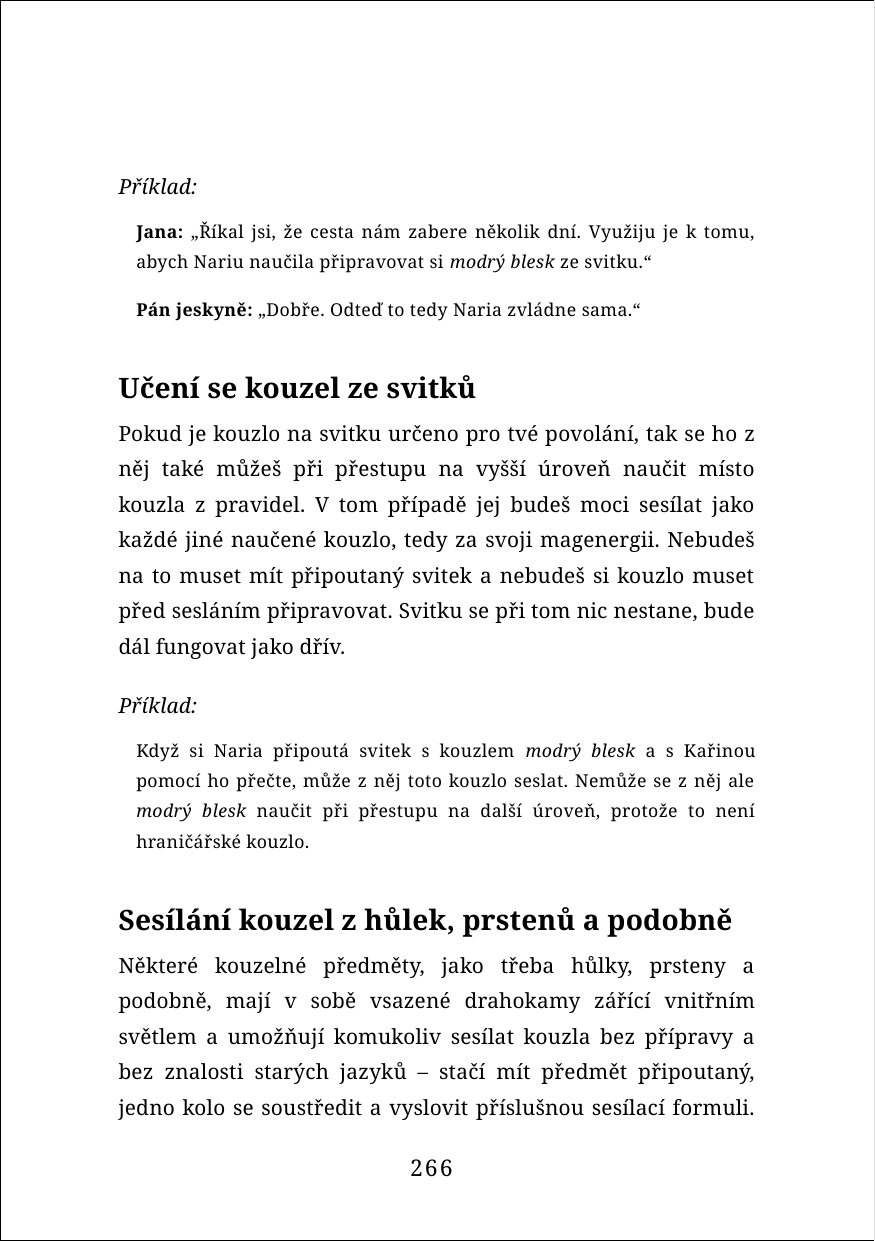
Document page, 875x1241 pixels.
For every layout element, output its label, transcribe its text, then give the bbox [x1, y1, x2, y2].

text Příklad: [118, 172, 756, 200]
text Pokud je kouzlo na svitku určeno pro tvé povolání, tak se ho z něj také můžeš při přestupu na vyšší úroveň naučit místo kouzla z pravidel. V tom případě jej budeš moci sesílat jako každé jiné naučené kouzlo, tedy za svoji magenergii. Nebudeš na to muset mít připoutaný svitek a nebudeš si kouzlo muset před sesláním připravovat. Svitku se při tom nic nestane, bude dál fungovat jako dřív. [118, 419, 756, 660]
text Některé kouzelné předměty, jako třeba hůlky, prsteny a podobně, mají v sobě vsazené drahokamy zářící vnitřním světlem a umožňují komukoliv sesílat kouzla bez přípravy a bez znalosti starých jazyků – stačí mít předmět připoutaný, jedno kolo se soustředit a vyslovit příslušnou sesílací formuli. [118, 951, 756, 1121]
subtitle Sesílání kouzel z hůlek, prstenů a podobně [118, 901, 756, 939]
text Jana: „Říkal jsi, že cesta nám zabere několik dní. Využiju je k tomu, abych Nariu naučila připravovat si modrý blesk ze svitku.“ [136, 219, 756, 273]
text Pán jeskyně: „Dobře. Odteď to tedy Naria zvládne sama.“ [136, 297, 756, 321]
subtitle Učení se kouzel ze svitků [118, 369, 756, 407]
text Příklad: [118, 691, 756, 719]
text Když si Naria připoutá svitek s kouzlem modrý blesk a s Kařinou pomocí ho přečte, může z něj toto kouzlo seslat. Nemůže se z něj ale modrý blesk naučit při přestupu na další úroveň, protože to není hraničářské kouzlo. [136, 738, 756, 853]
